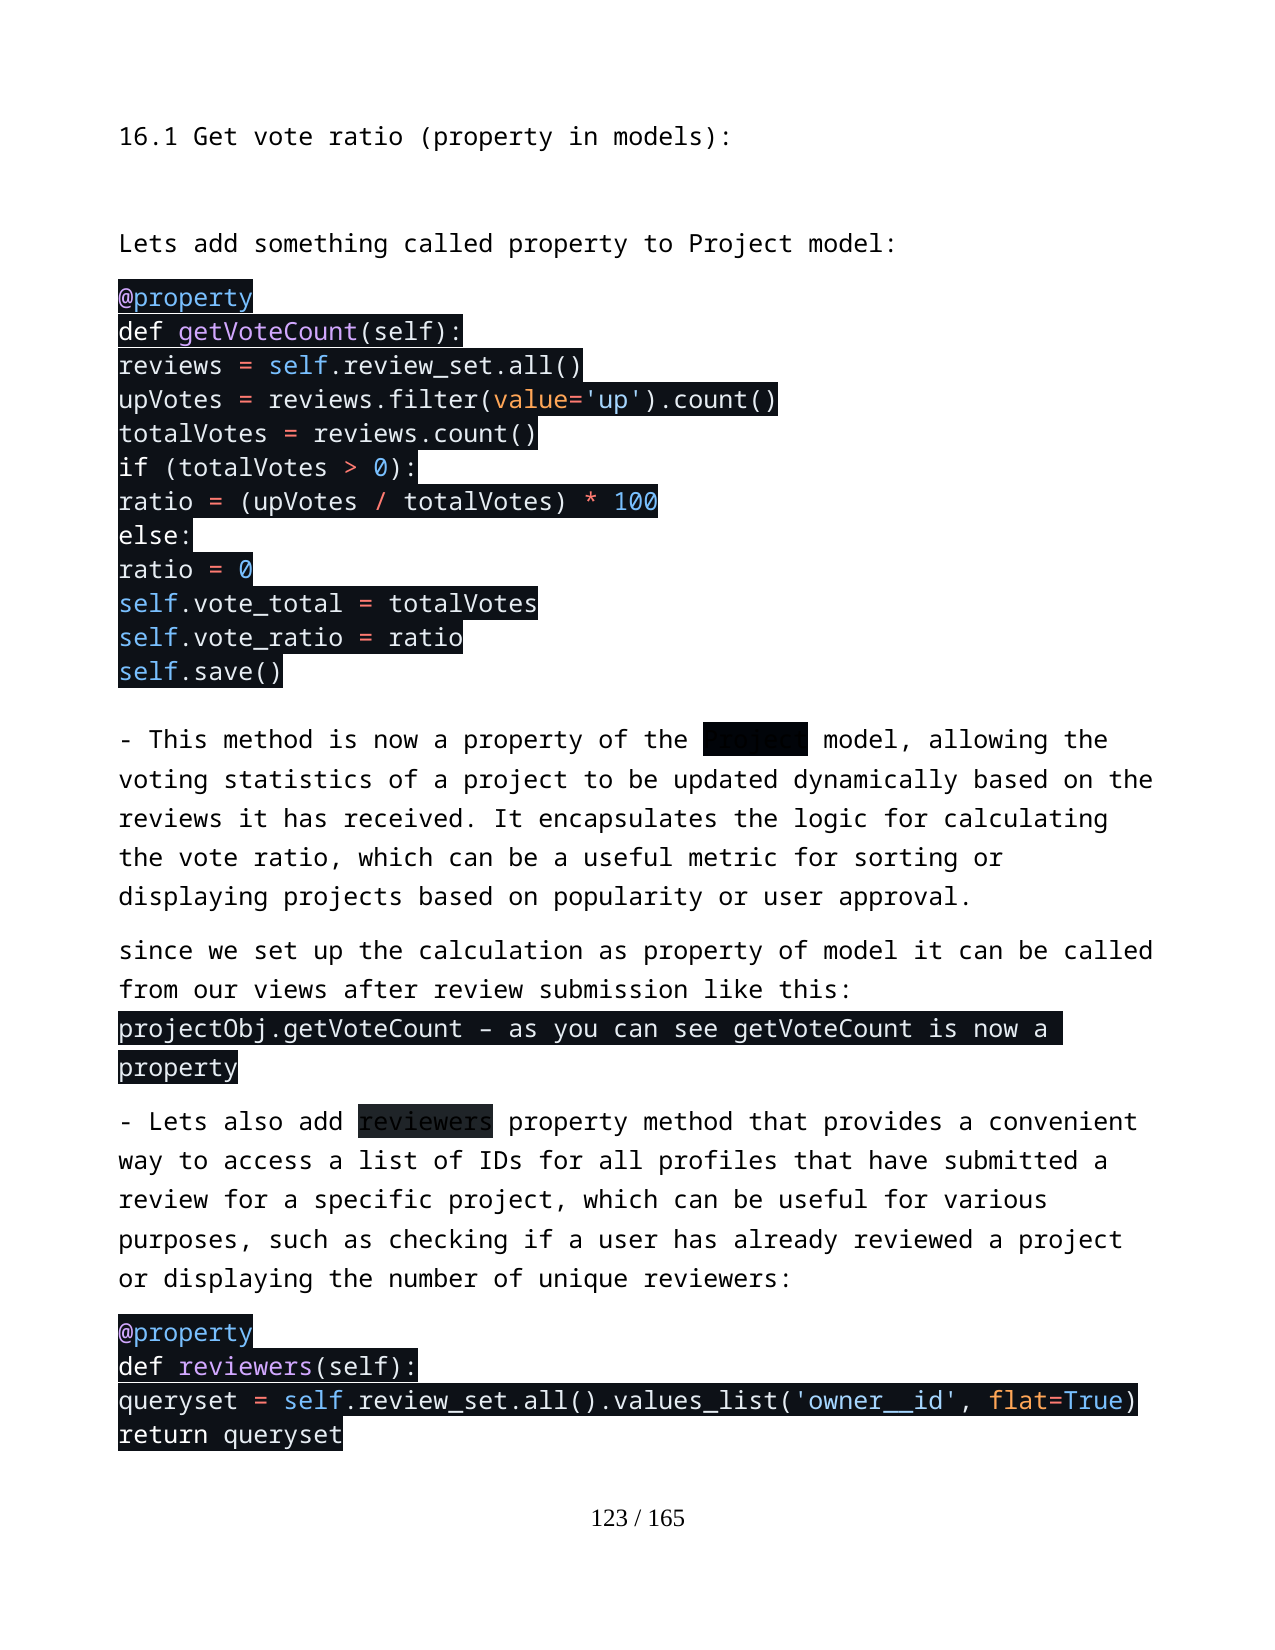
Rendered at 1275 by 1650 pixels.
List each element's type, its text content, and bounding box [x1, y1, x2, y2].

text 16.1 Get vote ratio (property in models): [118, 118, 1157, 152]
text return queryset [118, 1416, 1157, 1451]
text - Lets also add reviewers property method that provides a convenient way to access a list of IDs for all profiles that have submitted a review for a specific project, which can be useful for various purposes, such as checking if a user has already reviewed a project or displaying the number of unique reviewers: [118, 1104, 1157, 1294]
text ratio = 0 [118, 552, 1157, 586]
text self.vote_total = totalVotes [118, 586, 1157, 620]
text upVotes = reviews.filter(value='up').count() [118, 382, 1157, 416]
text self.save() [118, 654, 1157, 688]
text - This method is now a property of the Project model, allowing the voting statistics of a project to be updated dynamically based on the reviews it has received. It encapsulates the logic for calculating the vote ratio, which can be a useful metric for sorting or displaying projects based on popularity or user approval. [118, 722, 1157, 913]
text queryset = self.review_set.all().values_list('owner__id', flat=True) [118, 1382, 1157, 1416]
text totalVotes = reviews.count() [118, 416, 1157, 450]
text reviews = self.review_set.all() [118, 347, 1157, 382]
text self.vote_ratio = ratio [118, 620, 1157, 654]
text @property [118, 279, 1157, 313]
text else: [118, 518, 1157, 552]
text since we set up the calculation as property of model it can be called from our views after review submission like this: projectObj.getVoteCount – as you can see getVoteCount is now a property [118, 933, 1157, 1084]
text @property [118, 1314, 1157, 1348]
text Lets add something called property to Project model: [118, 226, 1157, 260]
text def reviewers(self): [118, 1348, 1157, 1382]
text ratio = (upVotes / totalVotes) * 100 [118, 484, 1157, 518]
text def getVoteCount(self): [118, 313, 1157, 347]
text if (totalVotes > 0): [118, 450, 1157, 484]
